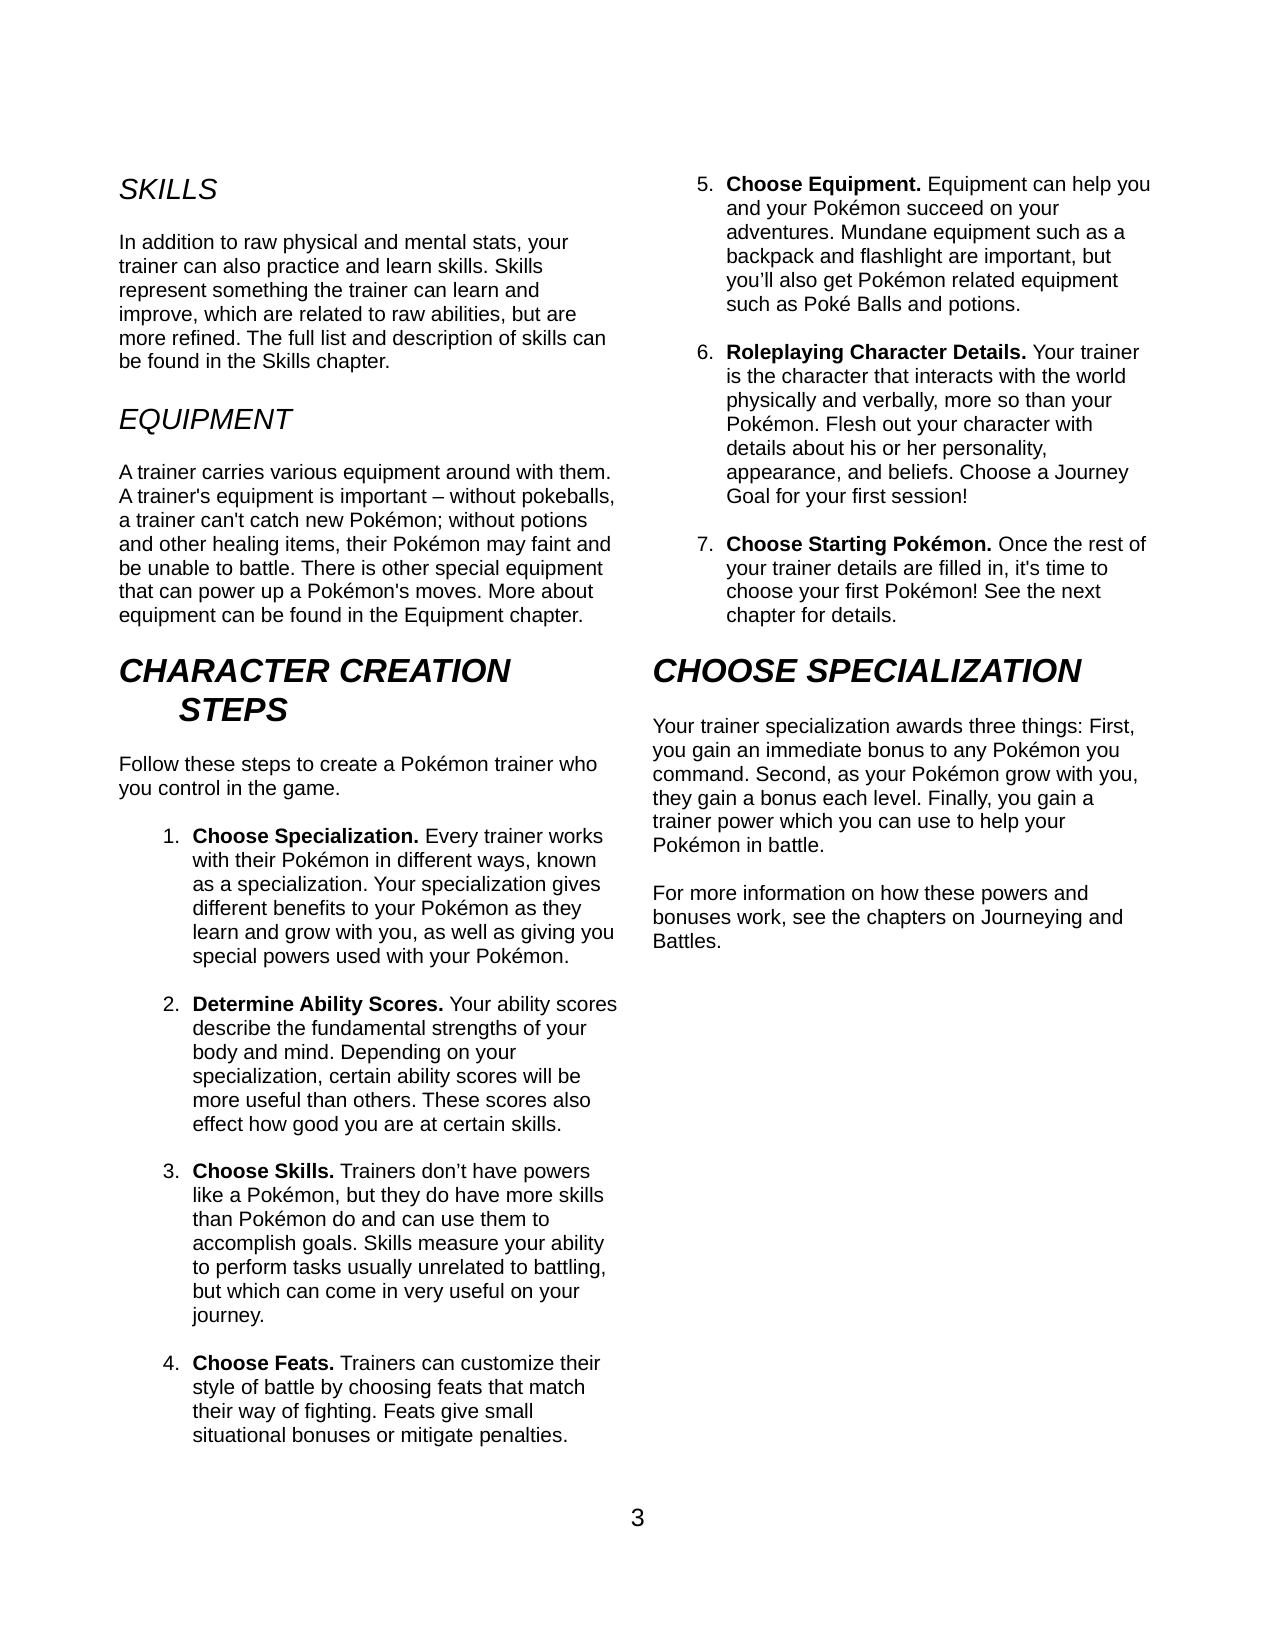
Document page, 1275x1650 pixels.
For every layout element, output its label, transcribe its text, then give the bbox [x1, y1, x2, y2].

subtitle CHOOSE SPECIALIZATION [652, 651, 1156, 689]
list Roleplaying Character Details. Your trainer is the character that interacts with the world physically and verbally, more so than your Pokémon. Flesh out your character with details about his or her personality, appearance, and beliefs. Choose a Journey Goal for your first session! [697, 340, 1156, 531]
list Choose Feats. Trainers can customize their style of battle by choosing feats that match their way of fighting. Feats give small situational bonuses or mitigate penalties. [163, 1351, 622, 1471]
text A trainer carries various equipment around with them. A trainer's equipment is important – without pokeballs, a trainer can't catch new Pokémon; without potions and other healing items, their Pokémon may faint and be unable to battle. There is other special equipment that can power up a Pokémon's moves. More about equipment can be found in the Equipment chapter. [118, 459, 622, 627]
text Follow these steps to create a Pokémon trainer who you control in the game. [118, 752, 622, 800]
subtitle SKILLS [118, 172, 622, 206]
subtitle CHARACTER CREATION STEPS [118, 651, 622, 728]
subtitle EQUIPMENT [118, 402, 622, 436]
text In addition to raw physical and mental stats, your trainer can also practice and learn skills. Skills represent something the trainer can learn and improve, which are related to raw abilities, but are more refined. The full list and description of skills can be found in the Skills chapter. [118, 229, 622, 373]
list Choose Specialization. Every trainer works with their Pokémon in different ways, known as a specialization. Your specialization gives different benefits to your Pokémon as they learn and grow with you, as well as giving you special powers used with your Pokémon. [163, 824, 622, 968]
text For more information on how these powers and bonuses work, see the chapters on Journeying and Battles. [652, 881, 1156, 953]
list Choose Starting Pokémon. Once the rest of your trainer details are filled in, it's time to choose your first Pokémon! See the next chapter for details. [697, 531, 1156, 627]
list Choose Equipment. Equipment can help you and your Pokémon succeed on your adventures. Mundane equipment such as a backpack and flashlight are important, but you’ll also get Pokémon related equipment such as Poké Balls and potions. [697, 172, 1156, 340]
list Determine Ability Scores. Your ability scores describe the fundamental strengths of your body and mind. Depending on your specialization, certain ability scores will be more useful than others. These scores also effect how good you are at certain skills. [163, 992, 622, 1159]
list Choose Skills. Trainers don’t have powers like a Pokémon, but they do have more skills than Pokémon do and can use them to accomplish goals. Skills measure your ability to perform tasks usually unrelated to battling, but which can come in very useful on your journey. [163, 1159, 622, 1351]
text Your trainer specialization awards three things: First, you gain an immediate bonus to any Pokémon you command. Second, as your Pokémon grow with you, they gain a bonus each level. Finally, you gain a trainer power which you can use to help your Pokémon in battle. [652, 713, 1156, 857]
